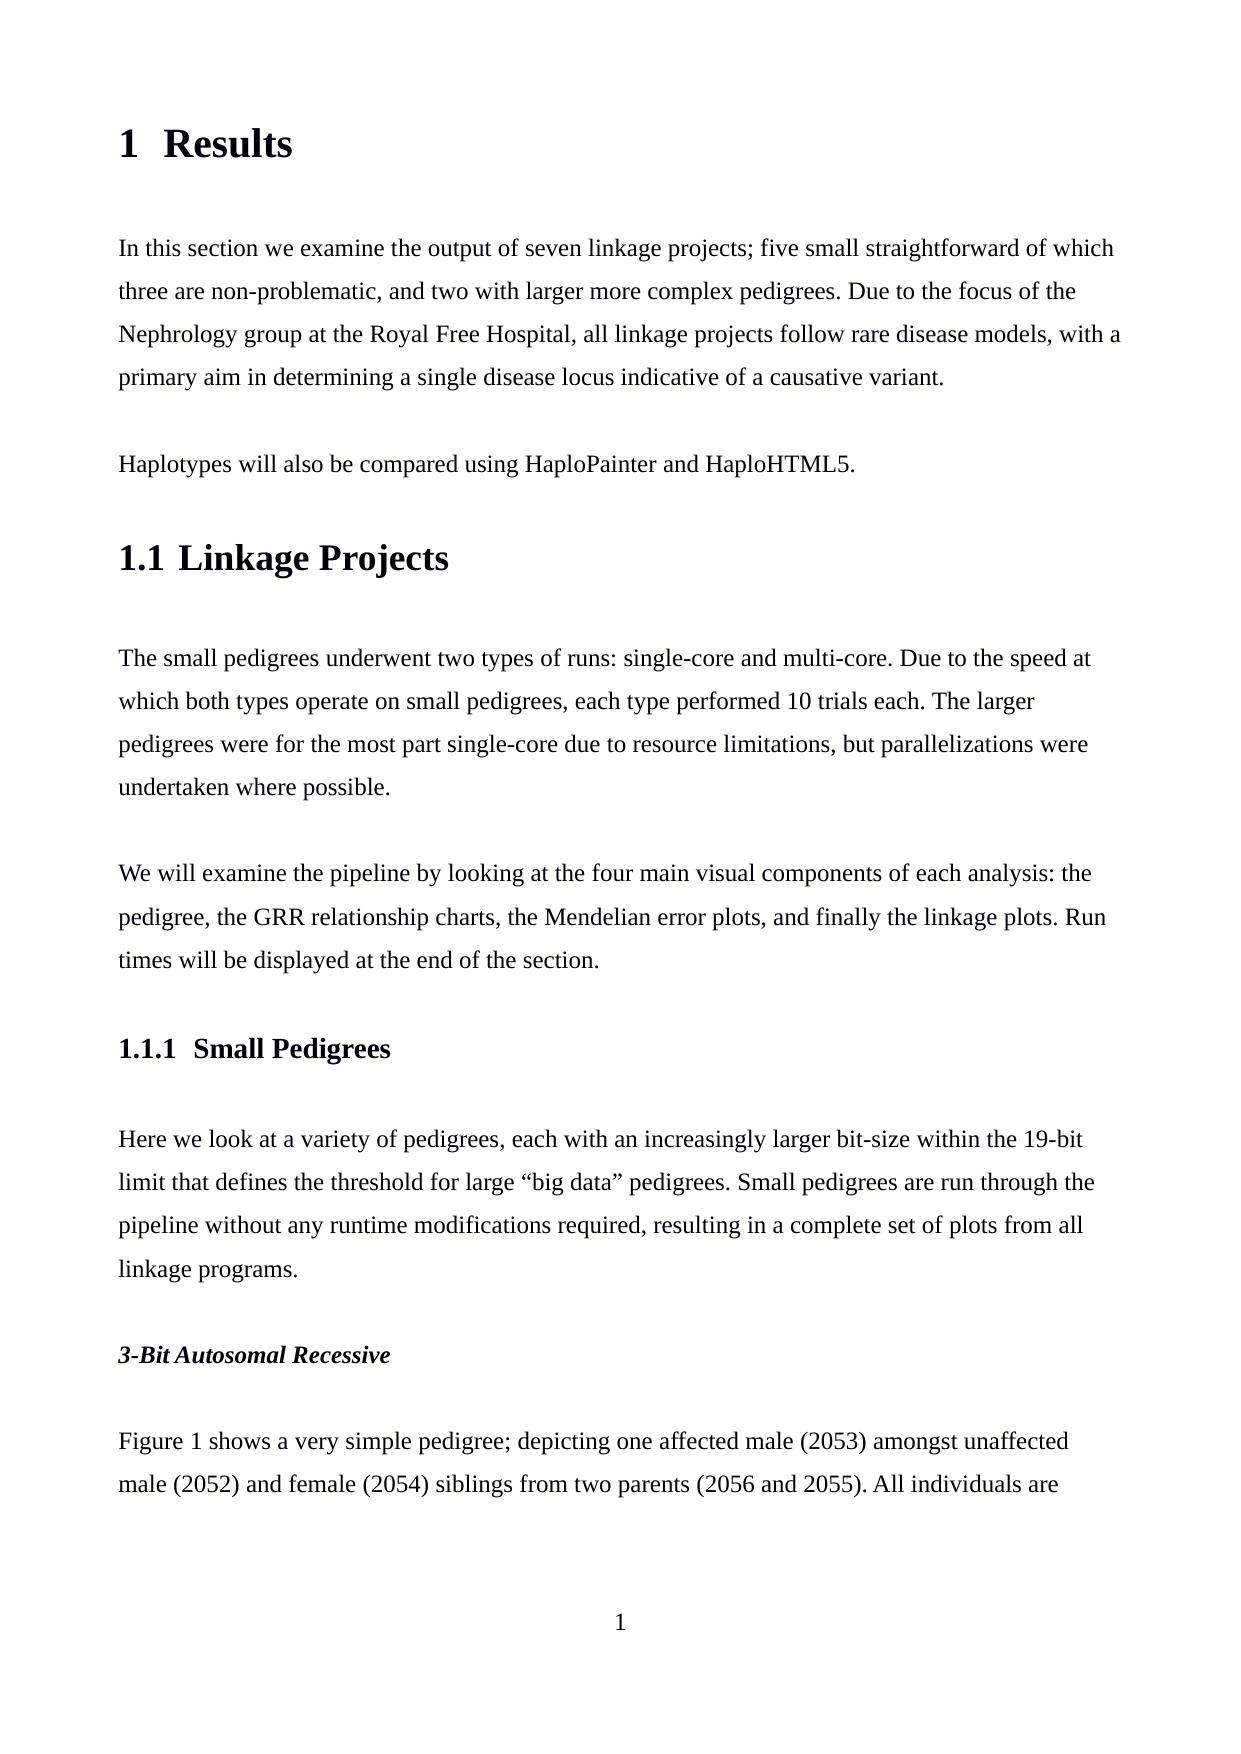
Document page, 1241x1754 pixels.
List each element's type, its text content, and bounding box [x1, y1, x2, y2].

subtitle Results [118, 118, 1122, 166]
text Figure 1 shows a very simple pedigree; depicting one affected male (2053) amongst unaffected male (2052) and female (2054) siblings from two parents (2056 and 2055). All individuals are [118, 1426, 1122, 1498]
text Haplotypes will also be compared using HaploPainter and HaploHTML5. [118, 449, 1122, 477]
subtitle Small Pedigrees [118, 1031, 1122, 1064]
text The small pedigrees underwent two types of runs: single-core and multi-core. Due to the speed at which both types operate on small pedigrees, each type performed 10 trials each. The larger pedigrees were for the most part single-core due to resource limitations, but parallelizations were undertaken where possible. [118, 643, 1122, 801]
text We will examine the pipeline by looking at the four main visual components of each analysis: the pedigree, the GRR relationship charts, the Mendelian error plots, and finally the linkage plots. Run times will be displayed at the end of the section. [118, 858, 1122, 973]
subtitle 3-Bit Autosomal Recessive [118, 1340, 1122, 1369]
text Here we look at a variety of pedigrees, each with an increasingly larger bit-size within the 19-bit limit that defines the threshold for large “big data” pedigrees. Small pedigrees are run through the pipeline without any runtime modifications required, resulting in a complete set of plots from all linkage programs. [118, 1124, 1122, 1282]
text In this section we examine the output of seven linkage projects; five small straightforward of which three are non-problematic, and two with larger more complex pedigrees. Due to the focus of the Nephrology group at the Royal Free Hospital, all linkage projects follow rare disease models, with a primary aim in determining a single disease locus indicative of a causative variant. [118, 233, 1122, 391]
subtitle Linkage Projects [118, 535, 1122, 578]
